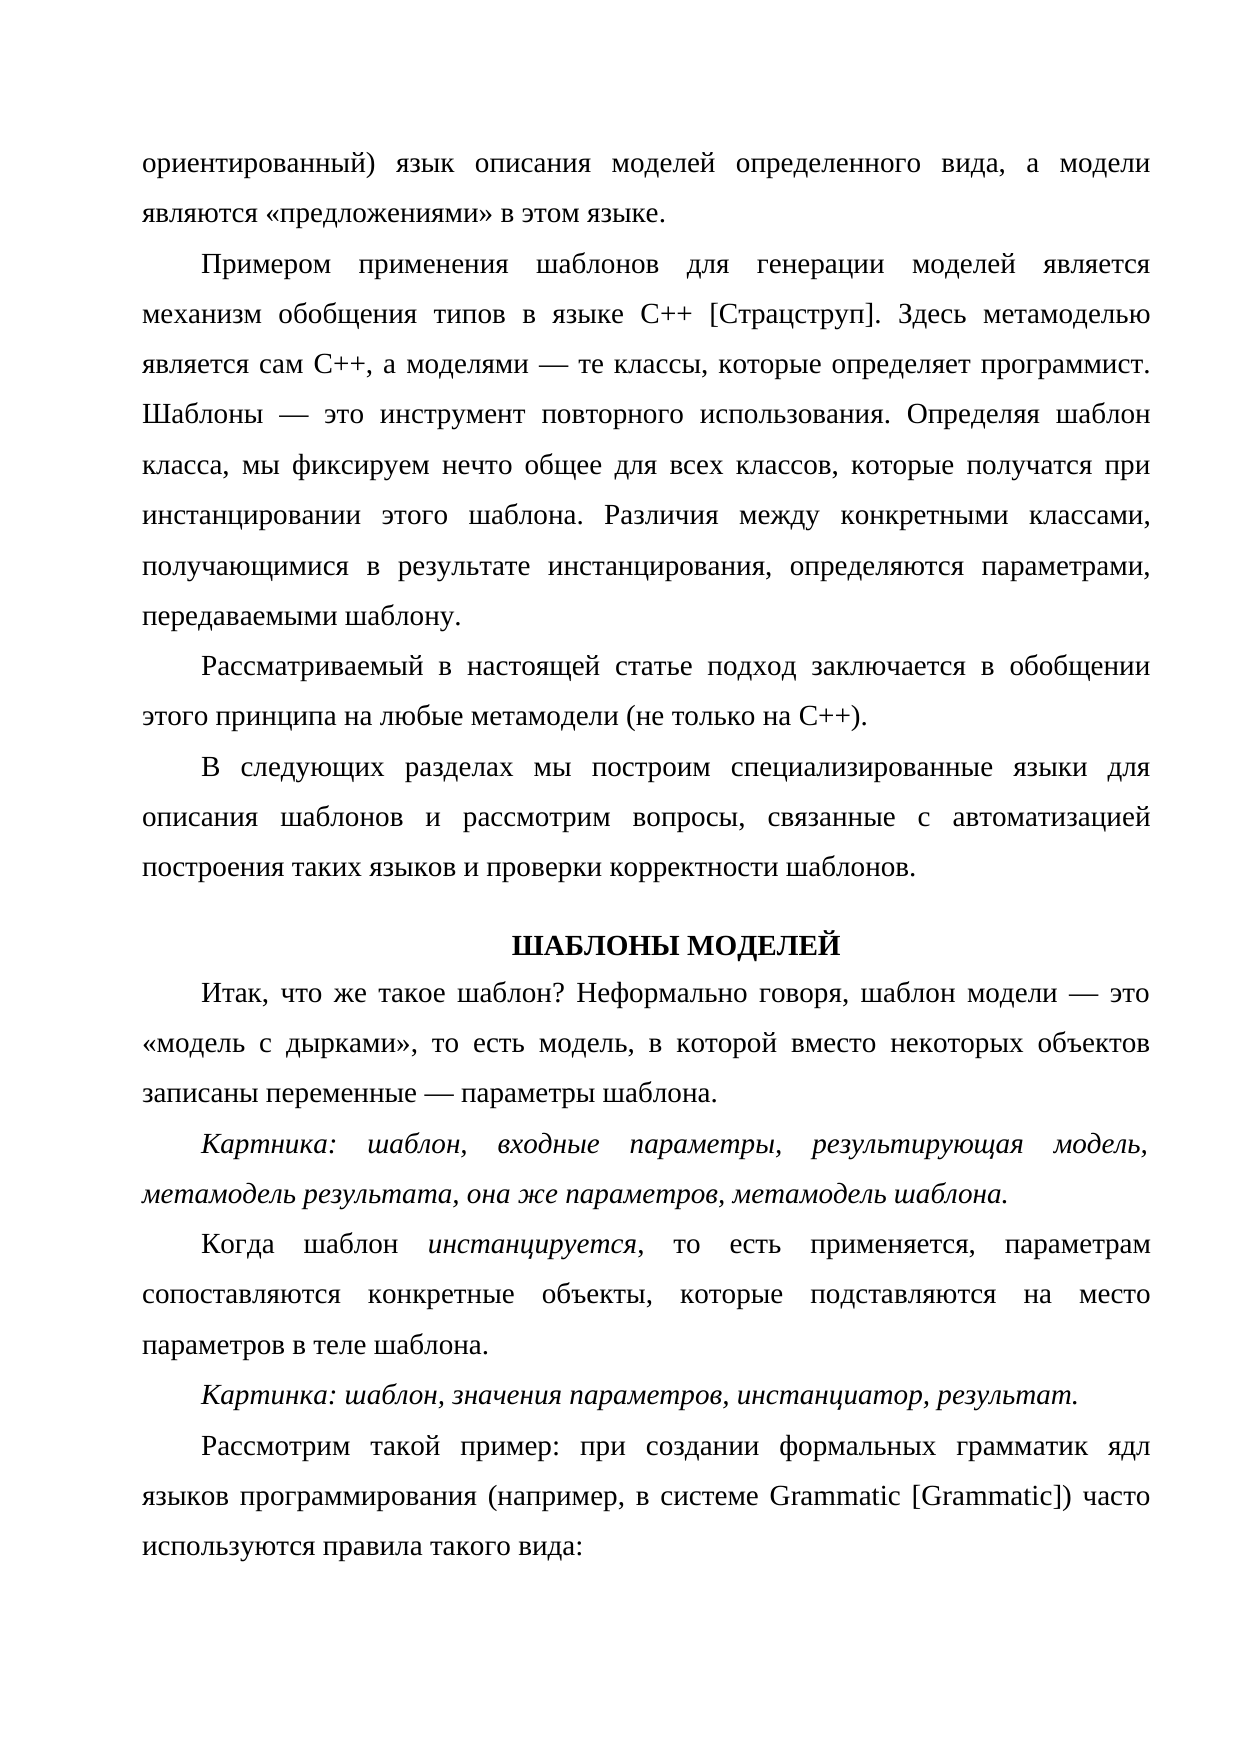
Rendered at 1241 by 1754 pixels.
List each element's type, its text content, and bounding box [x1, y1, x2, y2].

text ориентированный) язык описания моделей определенного вида, а модели являются «предложениями» в этом языке. [142, 145, 1151, 229]
text В следующих разделах мы построим специализированные языки для описания шаблонов и рассмотрим вопросы, связанные с автоматизацией построения таких языков и проверки корректности шаблонов. [142, 749, 1151, 883]
text Итак, что же такое шаблон? Неформально говоря, шаблон модели — это «модель с дырками», то есть модель, в которой вместо некоторых объектов записаны переменные — параметры шаблона. [142, 975, 1151, 1109]
text Примером применения шаблонов для генерации моделей является механизм обобщения типов в языке C++ [Страцструп]. Здесь метамоделью является сам C++, а моделями — те классы, которые определяет программист. Шаблоны — это инструмент повторного использования. Определяя шаблон класса, мы фиксируем нечто общее для всех классов, которые получатся при инстанцировании этого шаблона. Различия между конкретными классами, получающимися в результате инстанцирования, определяются параметрами, передаваемыми шаблону. [142, 246, 1151, 631]
text Рассмотрим такой пример: при создании формальных грамматик ядл языков программирования (например, в системе Grammatic [Grammatic]) часто используются правила такого вида: [142, 1428, 1151, 1562]
text Картинка: шаблон, значения параметров, инстанциатор, результат. [142, 1377, 1151, 1411]
text Рассматриваемый в настоящей статье подход заключается в обобщении этого принципа на любые метамодели (не только на C++). [142, 648, 1151, 732]
text Картника: шаблон, входные параметры, результирующая модель, метамодель результата, она же параметров, метамодель шаблона. [142, 1126, 1151, 1209]
text Когда шаблон инстанцируется, то есть применяется, параметрам сопоставляются конкретные объекты, которые подставляются на место параметров в теле шаблона. [142, 1226, 1151, 1361]
subtitle Шаблоны моделей [142, 929, 1151, 962]
